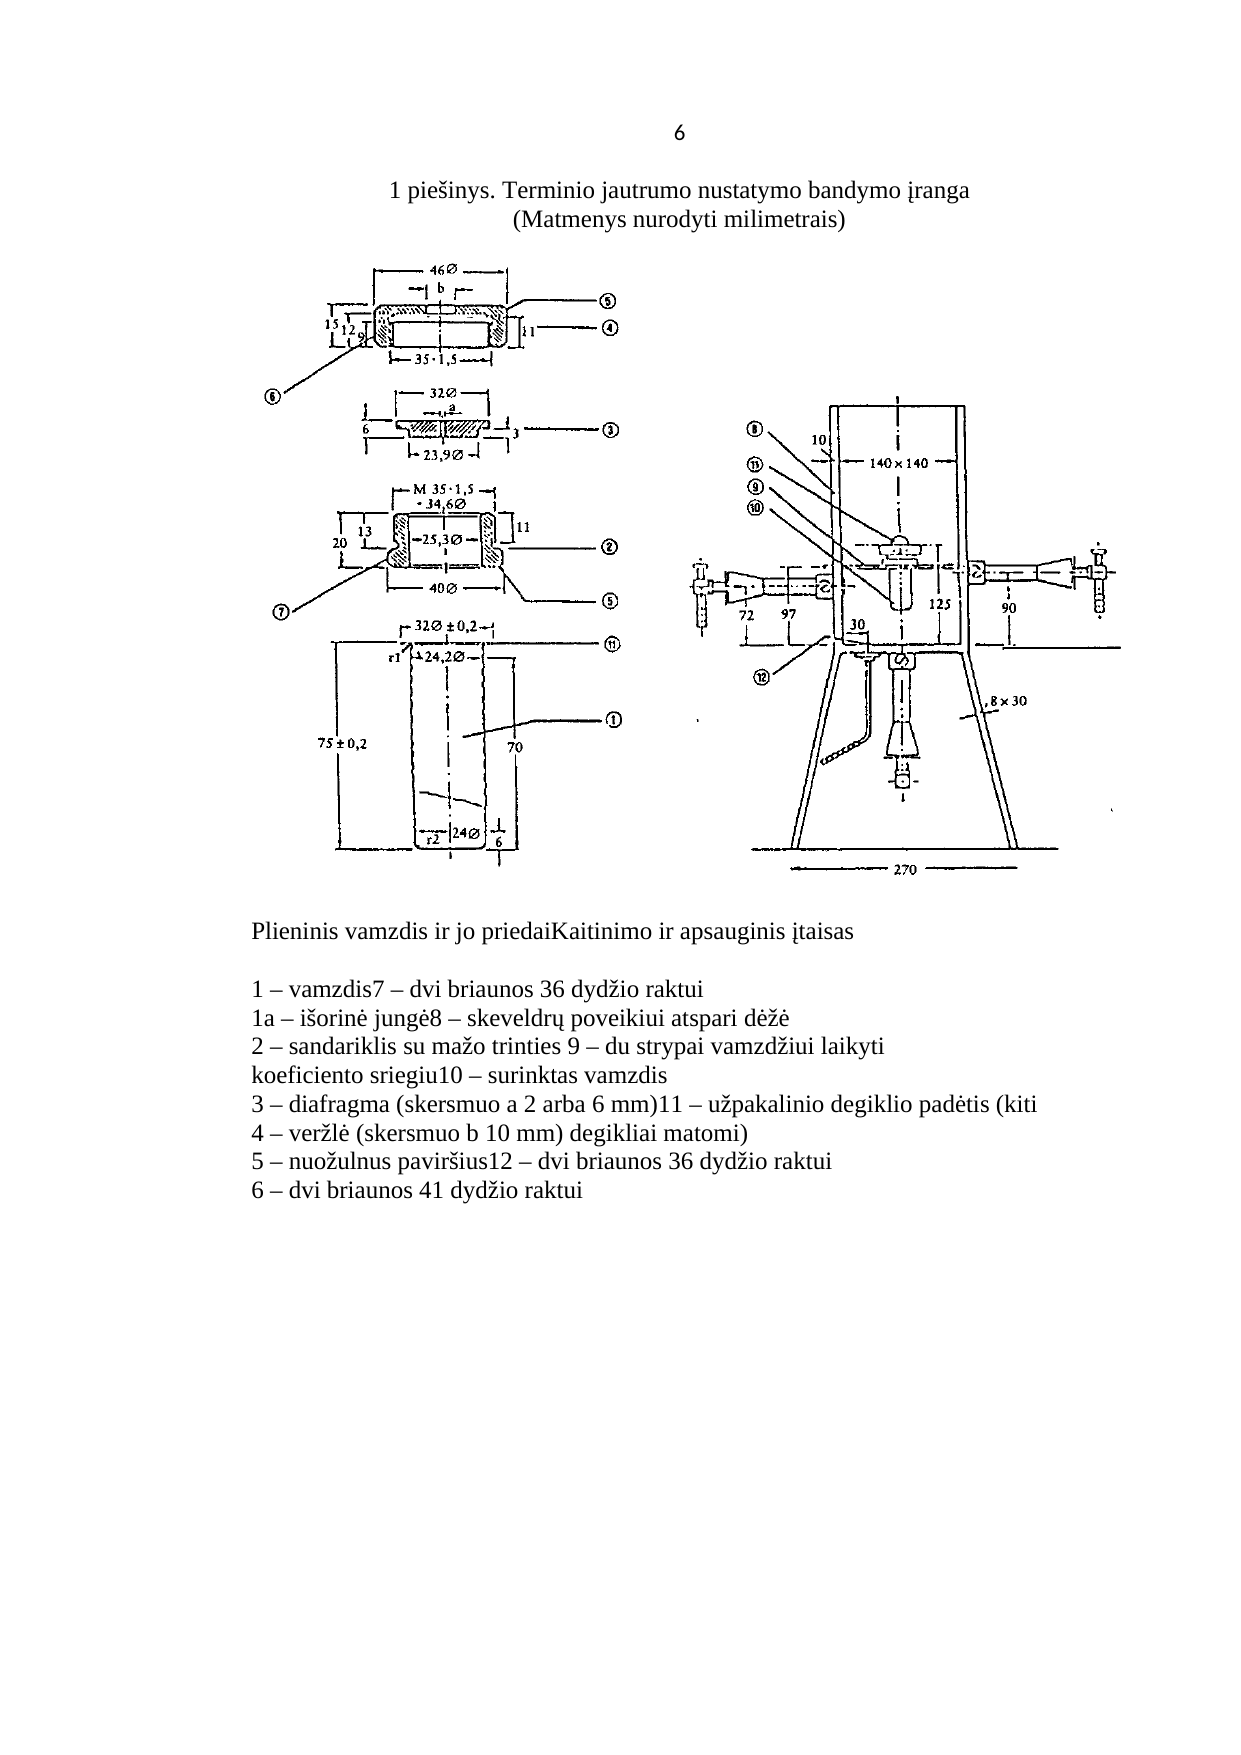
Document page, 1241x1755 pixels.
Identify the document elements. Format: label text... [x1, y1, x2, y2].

text 6 – dvi briaunos 41 dydžio raktui [177, 1175, 1181, 1204]
text 3 – diafragma (skersmuo a 2 arba 6 mm)11 – užpakalinio degiklio padėtis (kiti [177, 1089, 1181, 1118]
text Plieninis vamzdis ir jo priedaiKaitinimo ir apsauginis įtaisas [177, 916, 1181, 945]
text 1a – išorinė jungė8 – skeveldrų poveikiui atspari dėžė [177, 1003, 1181, 1031]
text (Matmenys nurodyti milimetrais) [177, 204, 1181, 232]
text 5 – nuožulnus paviršius12 – dvi briaunos 36 dydžio raktui [177, 1146, 1181, 1175]
text 1 piešinys. Terminio jautrumo nustatymo bandymo įranga [177, 175, 1181, 204]
table_header [177, 261, 262, 888]
text 2 – sandariklis su mažo trinties 9 – du strypai vamzdžiui laikyti [177, 1031, 1181, 1060]
table_header [1125, 261, 1181, 888]
text 1 – vamzdis7 – dvi briaunos 36 dydžio raktui [177, 974, 1181, 1003]
text koeficiento sriegiu10 – surinktas vamzdis [177, 1060, 1181, 1089]
text 4 – veržlė (skersmuo b 10 mm) degikliai matomi) [177, 1118, 1181, 1146]
